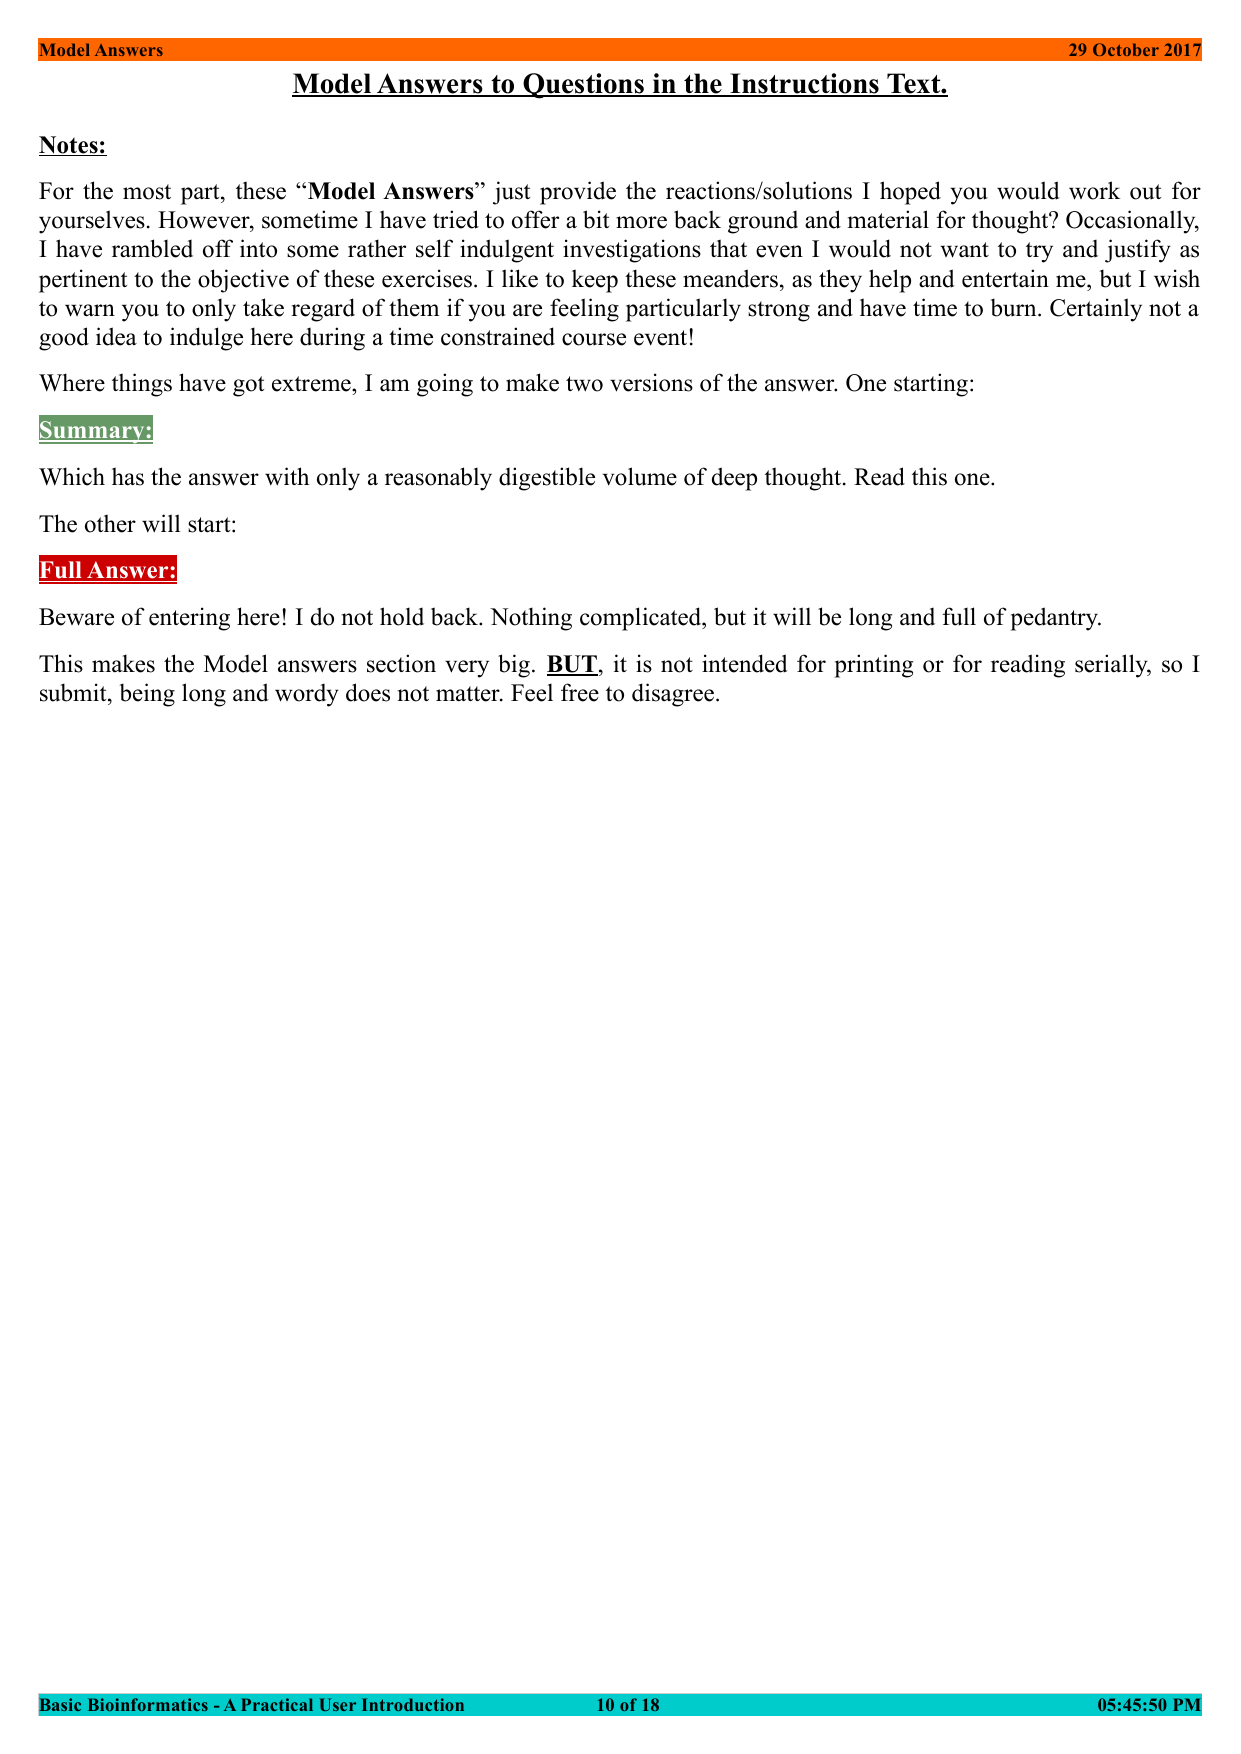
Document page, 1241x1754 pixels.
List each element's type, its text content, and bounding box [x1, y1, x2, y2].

text The other will start: [38, 509, 1202, 538]
text Summary: [38, 415, 1202, 444]
text For the most part, these “Model Answers” just provide the reactions/solutions I hoped you would work out for yourselves. However, sometime I have tried to offer a bit more back ground and material for thought? Occasionally, I have rambled off into some rather self indulgent investigations that even I would not want to try and justify as pertinent to the objective of these exercises. I like to keep these meanders, as they help and entertain me, but I wish to warn you to only take regard of them if you are feeling particularly strong and have time to burn. Certainly not a good idea to indulge here during a time constrained course event! [38, 176, 1202, 351]
text This makes the Model answers section very big. BUT, it is not intended for printing or for reading serially, so I submit, being long and wordy does not matter. Feel free to disagree. [38, 649, 1202, 707]
text Where things have got extreme, I am going to make two versions of the answer. One starting: [38, 368, 1202, 397]
text Which has the answer with only a reasonably digestible volume of deep thought. Read this one. [38, 462, 1202, 491]
text Model Answers to Questions in the Instructions Text. [38, 66, 1202, 100]
text Full Answer: [38, 555, 1202, 584]
text Beware of entering here! I do not hold back. Nothing complicated, but it will be long and full of pedantry. [38, 602, 1202, 631]
text Notes: [38, 129, 1202, 158]
